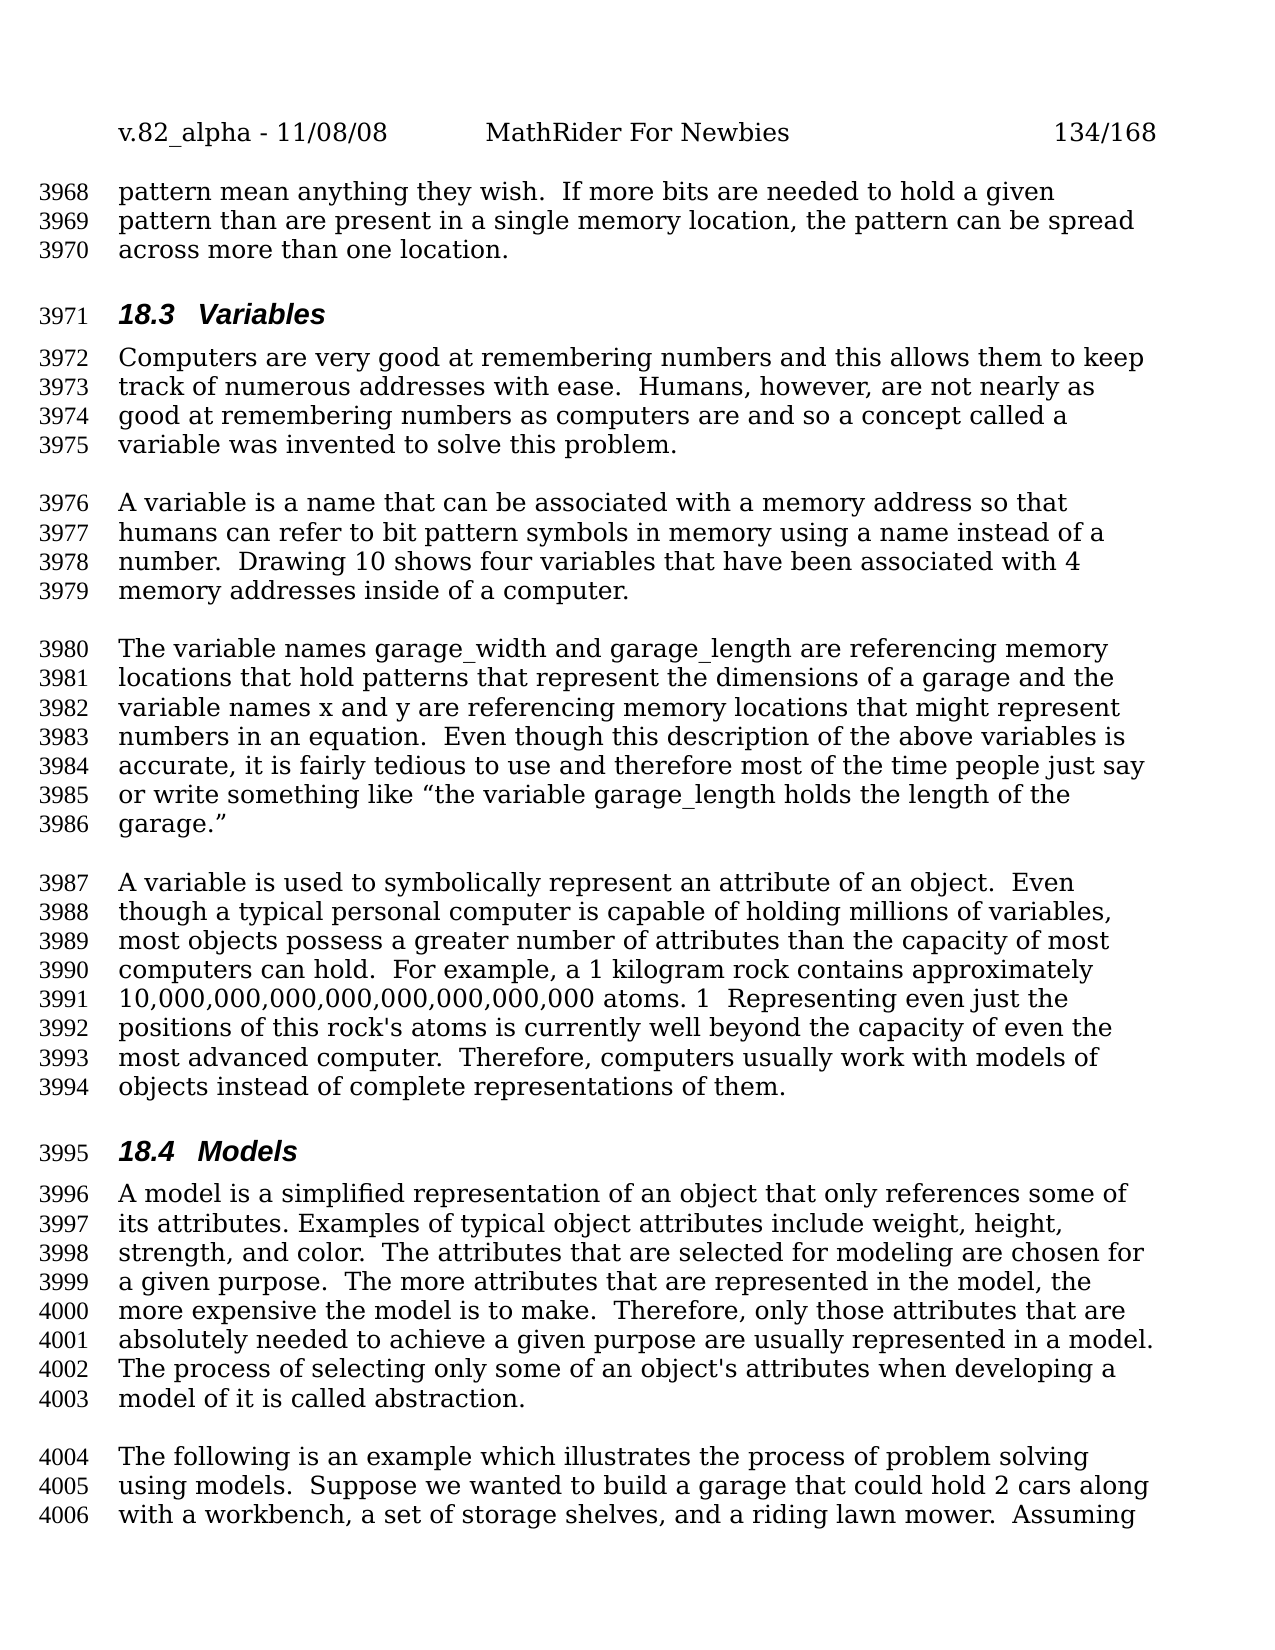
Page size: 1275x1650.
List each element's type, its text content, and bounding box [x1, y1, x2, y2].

text A variable is a name that can be associated with a memory address so that humans can refer to bit pattern symbols in memory using a name instead of a number. Drawing 10 shows four variables that have been associated with 4 memory addresses inside of a computer. [118, 489, 1157, 605]
text A variable is used to symbolically represent an attribute of an object. Even though a typical personal computer is capable of holding millions of variables, most objects possess a greater number of attributes than the capacity of most computers can hold. For example, a 1 kilogram rock contains approximately 10,000,000,000,000,000,000,000,000 atoms. 1 Representing even just the positions of this rock's atoms is currently well beyond the capacity of even the most advanced computer. Therefore, computers usually work with models of objects instead of complete representations of them. [118, 868, 1157, 1101]
text The following is an example which illustrates the process of problem solving using models. Suppose we wanted to build a garage that could hold 2 cars along with a workbench, a set of storage shelves, and a riding lawn mower. Assuming [118, 1442, 1157, 1530]
subtitle Variables [118, 297, 1157, 331]
text A model is a simplified representation of an object that only references some of its attributes. Examples of typical object attributes include weight, height, strength, and color. The attributes that are selected for modeling are chosen for a given purpose. The more attributes that are represented in the model, the more expensive the model is to make. Therefore, only those attributes that are absolutely needed to achieve a given purpose are usually represented in a model. The process of selecting only some of an object's attributes when developing a model of it is called abstraction. [118, 1180, 1157, 1413]
text The variable names garage_width and garage_length are referencing memory locations that hold patterns that represent the dimensions of a garage and the variable names x and y are referencing memory locations that might represent numbers in an equation. Even though this description of the above variables is accurate, it is fairly tedious to use and therefore most of the time people just say or write something like “the variable garage_length holds the length of the garage.” [118, 634, 1157, 839]
text Computers are very good at remembering numbers and this allows them to keep track of numerous addresses with ease. Humans, however, are not nearly as good at remembering numbers as computers are and so a concept called a variable was invented to solve this problem. [118, 343, 1157, 459]
text pattern mean anything they wish. If more bits are needed to hold a given pattern than are present in a single memory location, the pattern can be spread across more than one location. [118, 177, 1157, 264]
subtitle Models [118, 1134, 1157, 1168]
